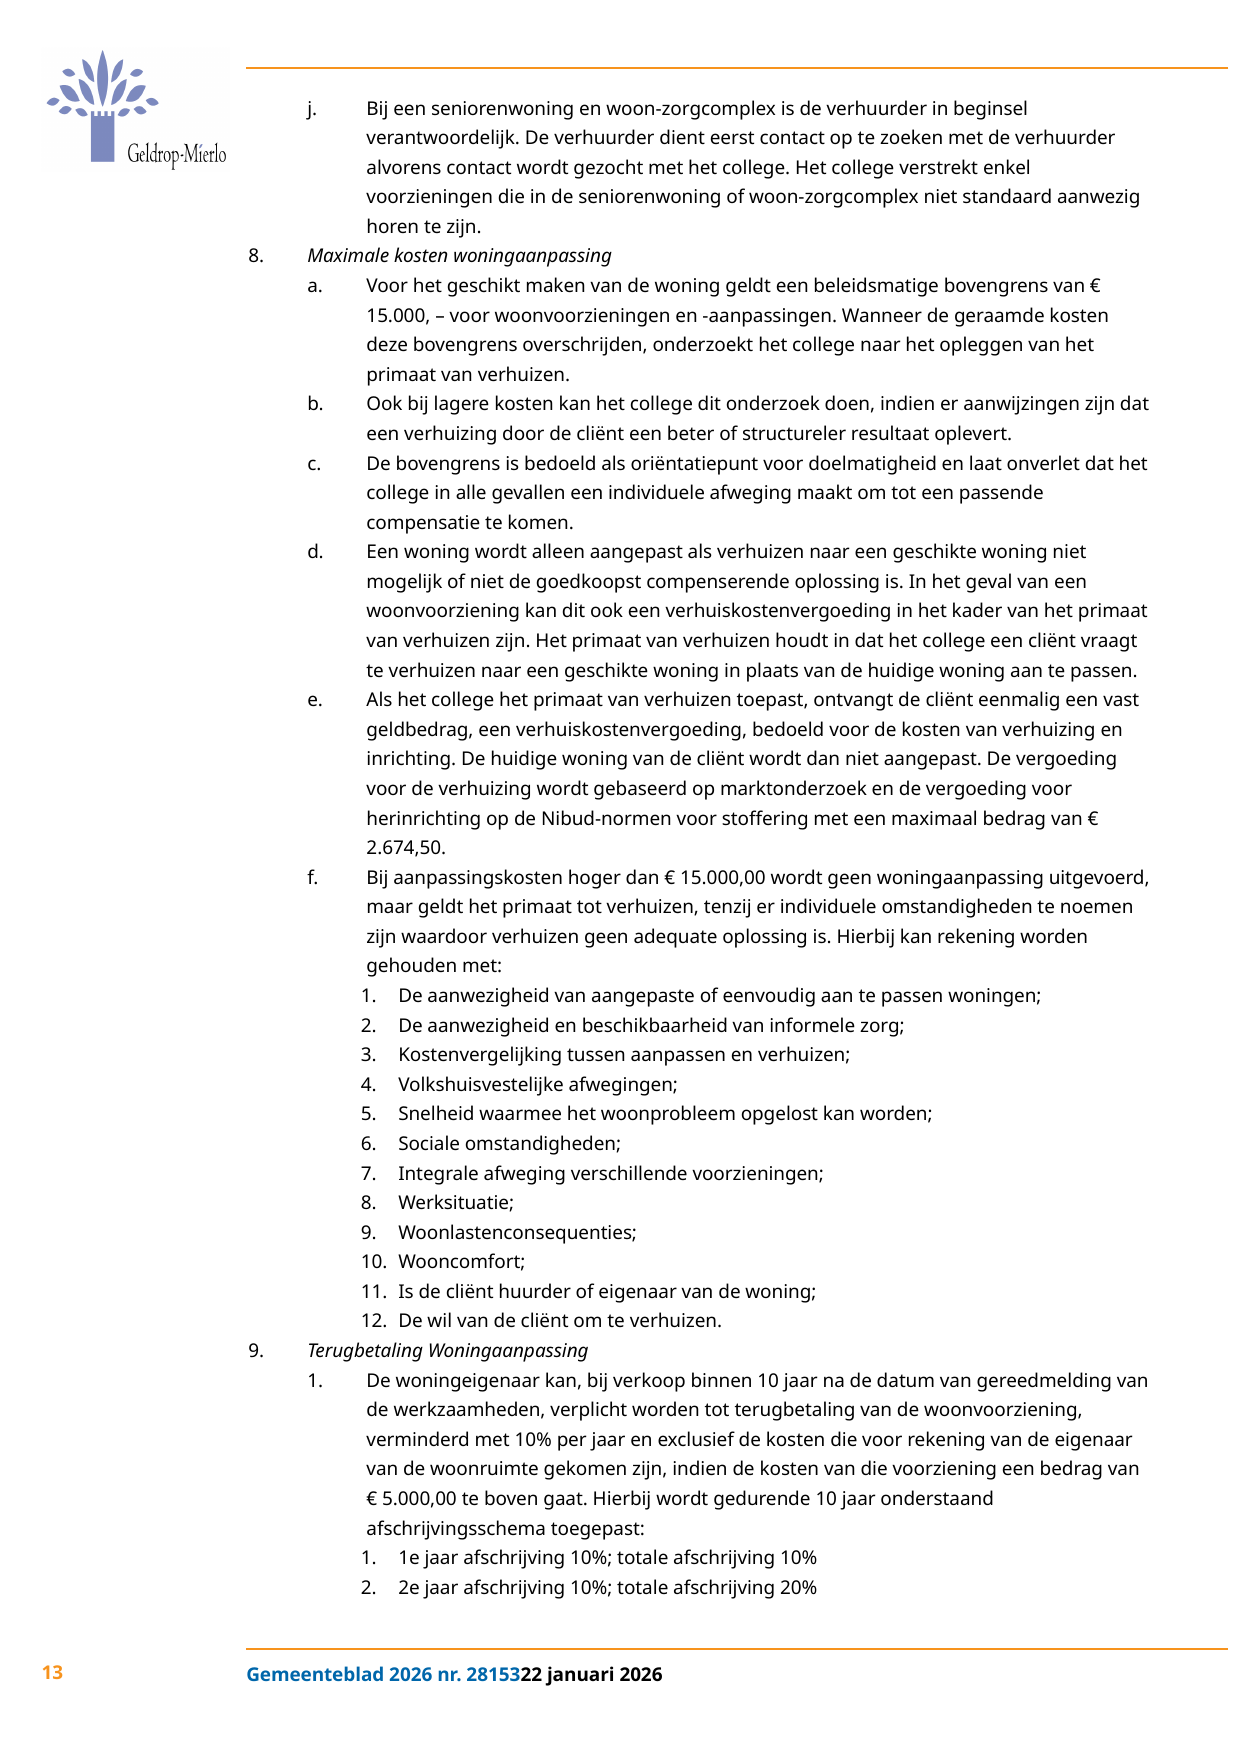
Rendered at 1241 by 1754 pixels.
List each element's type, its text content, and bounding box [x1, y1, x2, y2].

list Sociale omstandigheden; [361, 1130, 1152, 1156]
list 2e jaar afschrijving 10%; totale afschrijving 20% [361, 1574, 1152, 1600]
list Is de cliënt huurder of eigenaar van de woning; [361, 1278, 1152, 1304]
list Integrale afweging verschillende voorzieningen; [361, 1160, 1152, 1186]
list Bij een seniorenwoning en woon-zorgcomplex is de verhuurder in beginsel verantwoordelijk. De verhuurder dient eerst contact op te zoeken met de verhuurder alvorens contact wordt gezocht met het college. Het college verstrekt enkel voorzieningen die in de seniorenwoning of woon-zorgcomplex niet standaard aanwezig horen te zijn. [307, 95, 1152, 239]
list De aanwezigheid en beschikbaarheid van informele zorg; [361, 1012, 1152, 1038]
list Ook bij lagere kosten kan het college dit onderzoek doen, indien er aanwijzingen zijn dat een verhuizing door de cliënt een beter of structureler resultaat oplevert. [307, 391, 1152, 446]
list Voor het geschikt maken van de woning geldt een beleidsmatige bovengrens van € 15.000, – voor woonvoorzieningen en -aanpassingen. Wanneer de geraamde kosten deze bovengrens overschrijden, onderzoekt het college naar het opleggen van het primaat van verhuizen. [307, 272, 1152, 387]
list Een woning wordt alleen aangepast als verhuizen naar een geschikte woning niet mogelijk of niet de goedkoopst compenserende oplossing is. In het geval van een woonvoorziening kan dit ook een verhuiskostenvergoeding in het kader van het primaat van verhuizen zijn. Het primaat van verhuizen houdt in dat het college een cliënt vraagt te verhuizen naar een geschikte woning in plaats van de huidige woning aan te passen. [307, 538, 1152, 683]
list De wil van de cliënt om te verhuizen. [361, 1308, 1152, 1333]
list Maximale kosten woningaanpassing [248, 243, 1152, 268]
list Volkshuisvestelijke afwegingen; [361, 1071, 1152, 1097]
list Terugbetaling Woningaanpassing [248, 1337, 1152, 1363]
list Als het college het primaat van verhuizen toepast, ontvangt de cliënt eenmalig een vast geldbedrag, een verhuiskostenvergoeding, bedoeld voor de kosten van verhuizing en inrichting. De huidige woning van de cliënt wordt dan niet aangepast. De vergoeding voor de verhuizing wordt gebaseerd op marktonderzoek en de vergoeding voor herinrichting op de Nibud-normen voor stoffering met een maximaal bedrag van € 2.674,50. [307, 686, 1152, 860]
list 1e jaar afschrijving 10%; totale afschrijving 10% [361, 1544, 1152, 1570]
picture [41, 47, 231, 172]
list Werksituatie; [361, 1189, 1152, 1215]
list Snelheid waarmee het woonprobleem opgelost kan worden; [361, 1101, 1152, 1126]
list Bij aanpassingskosten hoger dan € 15.000,00 wordt geen woningaanpassing uitgevoerd, maar geldt het primaat tot verhuizen, tenzij er individuele omstandigheden te noemen zijn waardoor verhuizen geen adequate oplossing is. Hierbij kan rekening worden gehouden met: [307, 864, 1152, 978]
list Kostenvergelijking tussen aanpassen en verhuizen; [361, 1041, 1152, 1067]
list Woonlastenconsequenties; [361, 1219, 1152, 1245]
list De woningeigenaar kan, bij verkoop binnen 10 jaar na de datum van gereedmelding van de werkzaamheden, verplicht worden tot terugbetaling van de woonvoorziening, verminderd met 10% per jaar en exclusief de kosten die voor rekening van de eigenaar van de woonruimte gekomen zijn, indien de kosten van die voorziening een bedrag van € 5.000,00 te boven gaat. Hierbij wordt gedurende 10 jaar onderstaand afschrijvingsschema toegepast: [307, 1367, 1152, 1541]
list Wooncomfort; [361, 1248, 1152, 1274]
list De aanwezigheid van aangepaste of eenvoudig aan te passen woningen; [361, 982, 1152, 1008]
list De bovengrens is bedoeld als oriëntatiepunt voor doelmatigheid en laat onverlet dat het college in alle gevallen een individuele afweging maakt om tot een passende compensatie te komen. [307, 450, 1152, 535]
